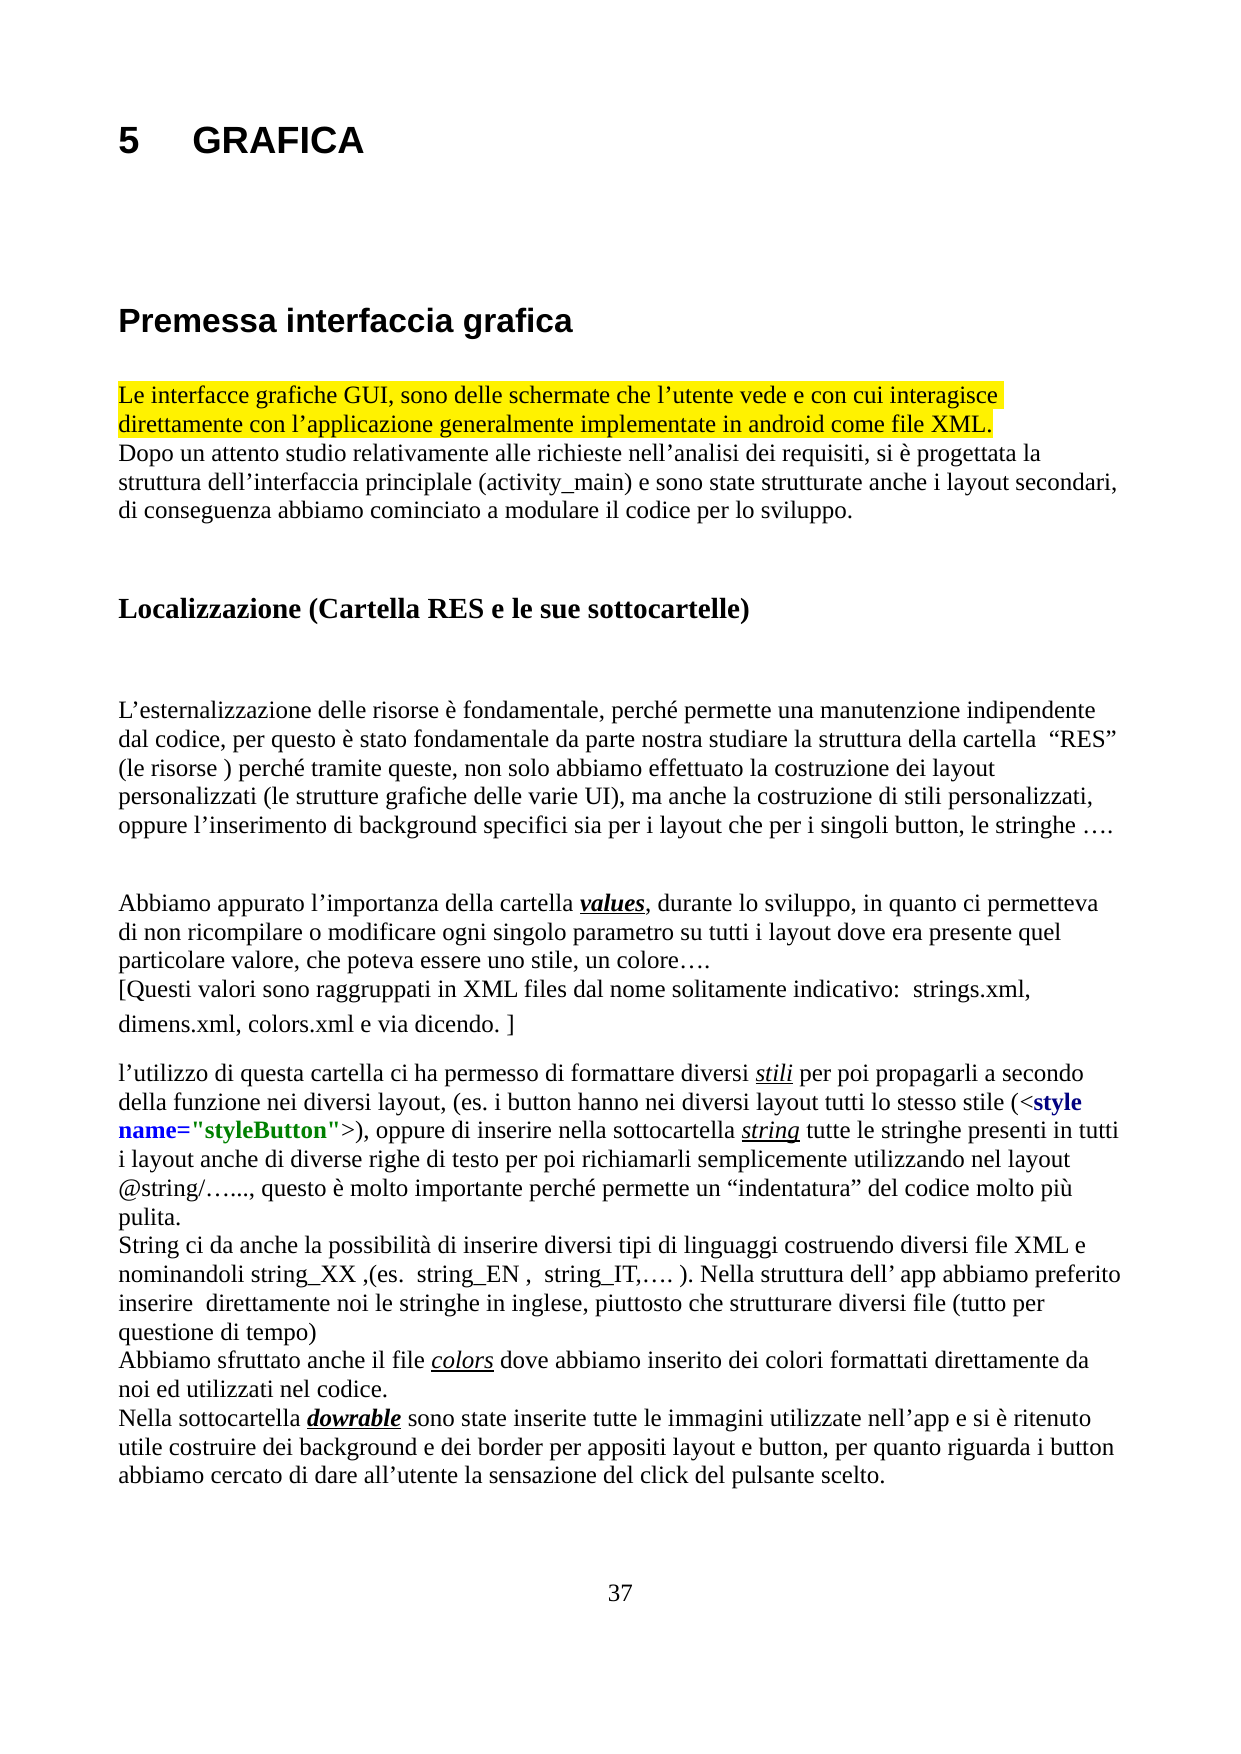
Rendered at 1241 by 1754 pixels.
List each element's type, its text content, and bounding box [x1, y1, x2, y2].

subtitle 5 GRAFICA [118, 118, 1122, 162]
text Dopo un attento studio relativamente alle richieste nell’analisi dei requisiti, si è progettata la struttura dell’interfaccia principlale (activity_main) e sono state strutturate anche i layout secondari, di conseguenza abbiamo cominciato a modulare il codice per lo sviluppo. [118, 438, 1122, 524]
text [Questi valori sono raggruppati in XML files dal nome solitamente indicativo: strings.xml, dimens.xml, colors.xml e via dicendo. ] [118, 974, 1122, 1037]
text Abbiamo sfruttato anche il file colors dove abbiamo inserito dei colori formattati direttamente da noi ed utilizzati nel codice. [118, 1345, 1122, 1403]
text Localizzazione (Cartella RES e le sue sottocartelle) [118, 591, 1122, 625]
text L’esternalizzazione delle risorse è fondamentale, perché permette una manutenzione indipendente dal codice, per questo è stato fondamentale da parte nostra studiare la struttura della cartella “RES” (le risorse ) perché tramite queste, non solo abbiamo effettuato la costruzione dei layout personalizzati (le strutture grafiche delle varie UI), ma anche la costruzione di stili personalizzati, oppure l’inserimento di background specifici sia per i layout che per i singoli button, le stringhe …. [118, 695, 1122, 839]
subtitle Premessa interfaccia grafica [118, 301, 1122, 339]
text l’utilizzo di questa cartella ci ha permesso di formattare diversi stili per poi propagarli a secondo della funzione nei diversi layout, (es. i button hanno nei diversi layout tutti lo stesso stile (<style name="styleButton">), oppure di inserire nella sottocartella string tutte le stringhe presenti in tutti i layout anche di diverse righe di testo per poi richiamarli semplicemente utilizzando nel layout @string/…..., questo è molto importante perché permette un “indentatura” del codice molto più pulita. [118, 1058, 1122, 1230]
text Abbiamo appurato l’importanza della cartella values, durante lo sviluppo, in quanto ci permetteva di non ricompilare o modificare ogni singolo parametro su tutti i layout dove era presente quel particolare valore, che poteva essere uno stile, un colore…. [118, 888, 1122, 974]
text Nella sottocartella dowrable sono state inserite tutte le immagini utilizzate nell’app e si è ritenuto utile costruire dei background e dei border per appositi layout e button, per quanto riguarda i button abbiamo cercato di dare all’utente la sensazione del click del pulsante scelto. [118, 1403, 1122, 1489]
text Le interfacce grafiche GUI, sono delle schermate che l’utente vede e con cui interagisce direttamente con l’applicazione generalmente implementate in android come file XML. [118, 381, 1122, 438]
text String ci da anche la possibilità di inserire diversi tipi di linguaggi costruendo diversi file XML e nominandoli string_XX ,(es. string_EN , string_IT,…. ). Nella struttura dell’ app abbiamo preferito inserire direttamente noi le stringhe in inglese, piuttosto che strutturare diversi file (tutto per questione di tempo) [118, 1230, 1122, 1345]
